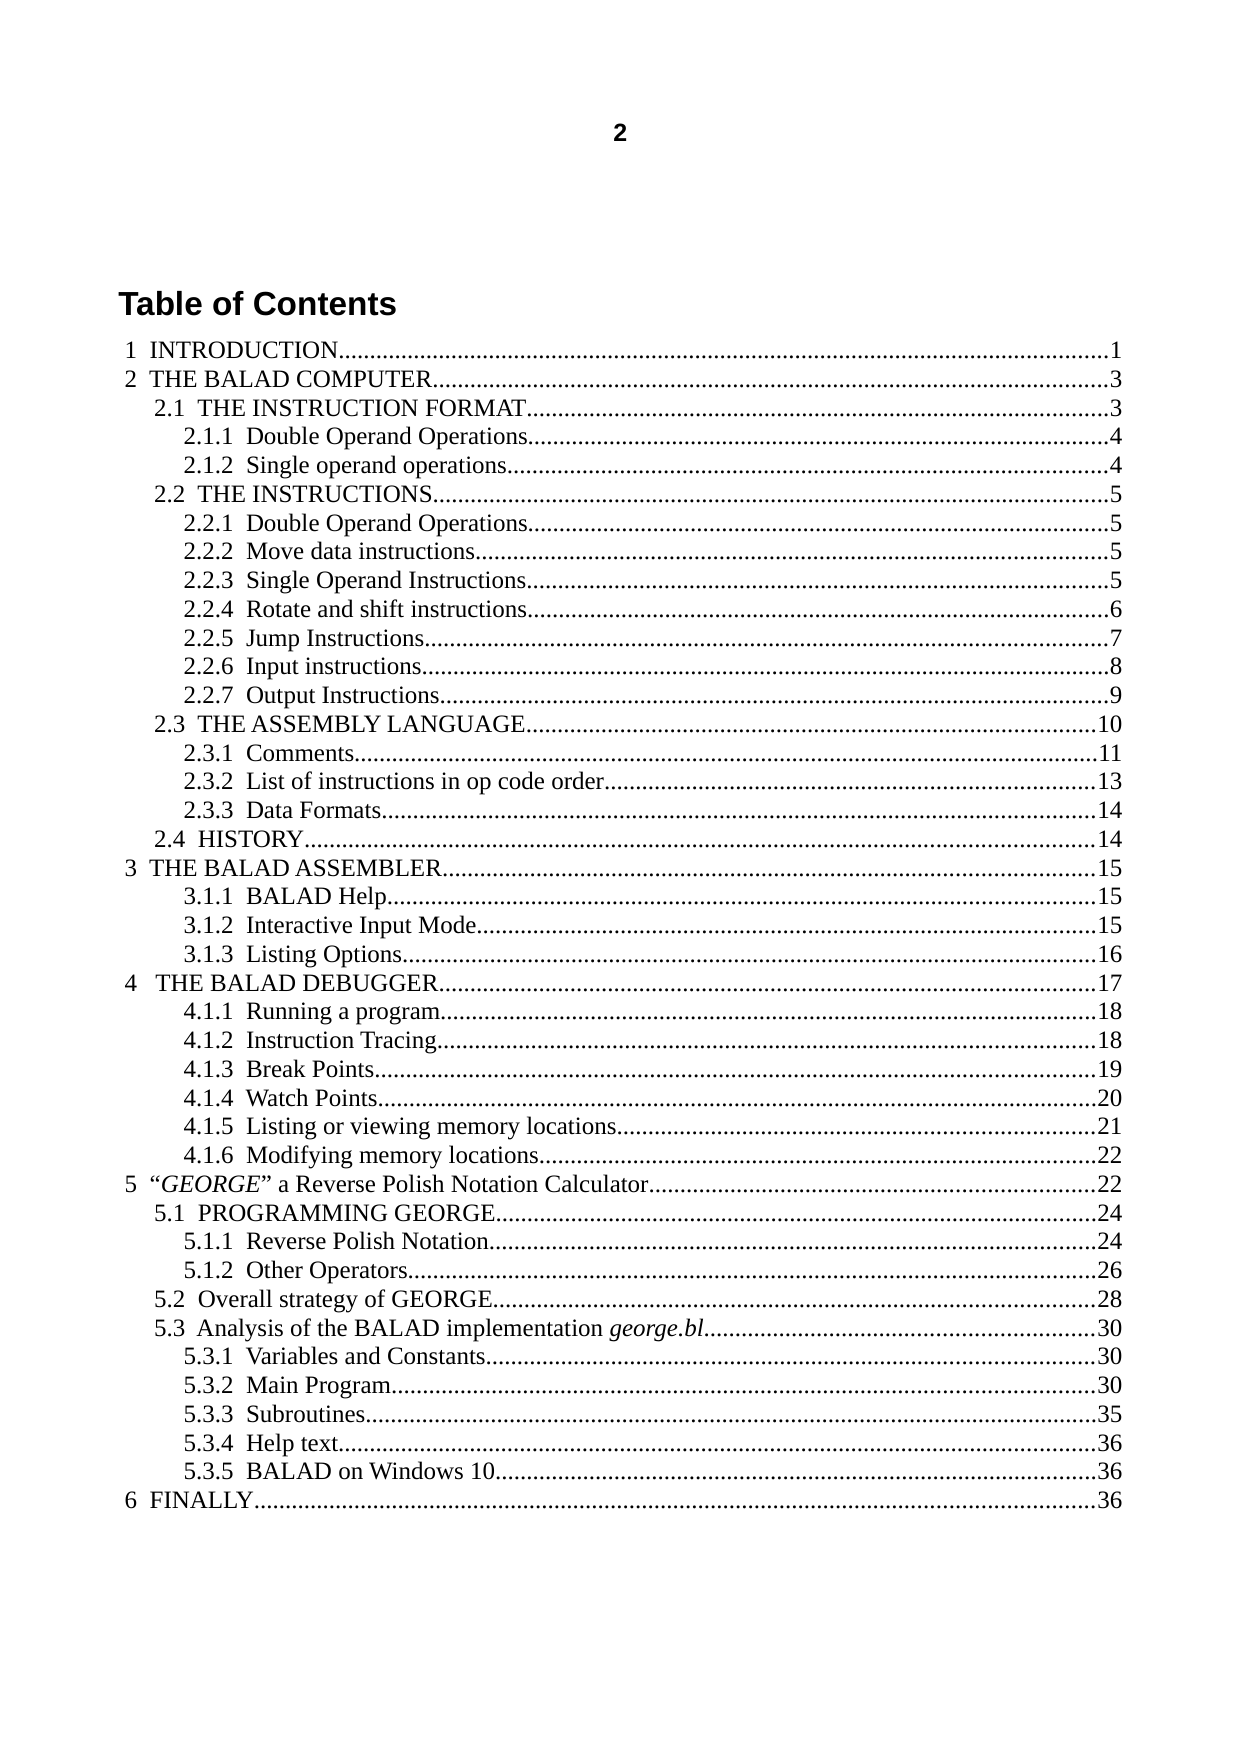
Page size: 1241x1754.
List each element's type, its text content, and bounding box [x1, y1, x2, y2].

text 2.1 THE INSTRUCTION FORMAT 3 [148, 393, 1122, 421]
text 4.1.2 Instruction Tracing 18 [177, 1025, 1122, 1054]
text 2.3 THE ASSEMBLY LANGUAGE 10 [148, 709, 1122, 738]
text 2.2.1 Double Operand Operations 5 [177, 508, 1122, 536]
text 5 “GEORGE” a Reverse Polish Notation Calculator 22 [118, 1169, 1122, 1198]
text 2.1.1 Double Operand Operations 4 [177, 421, 1122, 450]
text 2.4 HISTORY 14 [148, 824, 1122, 853]
text 5.3 Analysis of the BALAD implementation george.bl 30 [148, 1313, 1122, 1341]
text 5.1 PROGRAMMING GEORGE 24 [148, 1198, 1122, 1226]
text 2.2 THE INSTRUCTIONS 5 [148, 479, 1122, 508]
text 3.1.1 BALAD Help 15 [177, 881, 1122, 910]
text 4.1.3 Break Points 19 [177, 1054, 1122, 1083]
text 2.2.3 Single Operand Instructions 5 [177, 565, 1122, 594]
text 2.2.2 Move data instructions 5 [177, 536, 1122, 565]
text 4 THE BALAD DEBUGGER 17 [118, 968, 1122, 996]
text 2.2.4 Rotate and shift instructions 6 [177, 594, 1122, 623]
subtitle Table of Contents [118, 284, 1122, 323]
text 4.1.5 Listing or viewing memory locations 21 [177, 1111, 1122, 1140]
text 6 FINALLY 36 [118, 1485, 1122, 1514]
text 5.1.2 Other Operators 26 [177, 1255, 1122, 1284]
text 2.3.1 Comments 11 [177, 738, 1122, 766]
text 5.3.2 Main Program 30 [177, 1370, 1122, 1399]
text 5.2 Overall strategy of GEORGE 28 [148, 1284, 1122, 1313]
text 3.1.3 Listing Options 16 [177, 939, 1122, 968]
text 5.3.1 Variables and Constants 30 [177, 1341, 1122, 1370]
text 2.2.5 Jump Instructions 7 [177, 623, 1122, 651]
text 5.3.4 Help text 36 [177, 1428, 1122, 1456]
text 1 INTRODUCTION 1 [118, 335, 1122, 364]
text 2.1.2 Single operand operations 4 [177, 450, 1122, 479]
text 5.3.3 Subroutines 35 [177, 1399, 1122, 1428]
text 2.3.2 List of instructions in op code order 13 [177, 766, 1122, 795]
text 4.1.4 Watch Points 20 [177, 1083, 1122, 1111]
text 5.3.5 BALAD on Windows 10 36 [177, 1456, 1122, 1485]
text 2.2.6 Input instructions 8 [177, 651, 1122, 680]
text 4.1.1 Running a program 18 [177, 996, 1122, 1025]
text 2.3.3 Data Formats 14 [177, 795, 1122, 824]
text 2.2.7 Output Instructions 9 [177, 680, 1122, 709]
text 2 THE BALAD COMPUTER 3 [118, 364, 1122, 393]
text 4.1.6 Modifying memory locations 22 [177, 1140, 1122, 1169]
text 5.1.1 Reverse Polish Notation 24 [177, 1226, 1122, 1255]
text 3 THE BALAD ASSEMBLER 15 [118, 853, 1122, 881]
text 3.1.2 Interactive Input Mode 15 [177, 910, 1122, 939]
